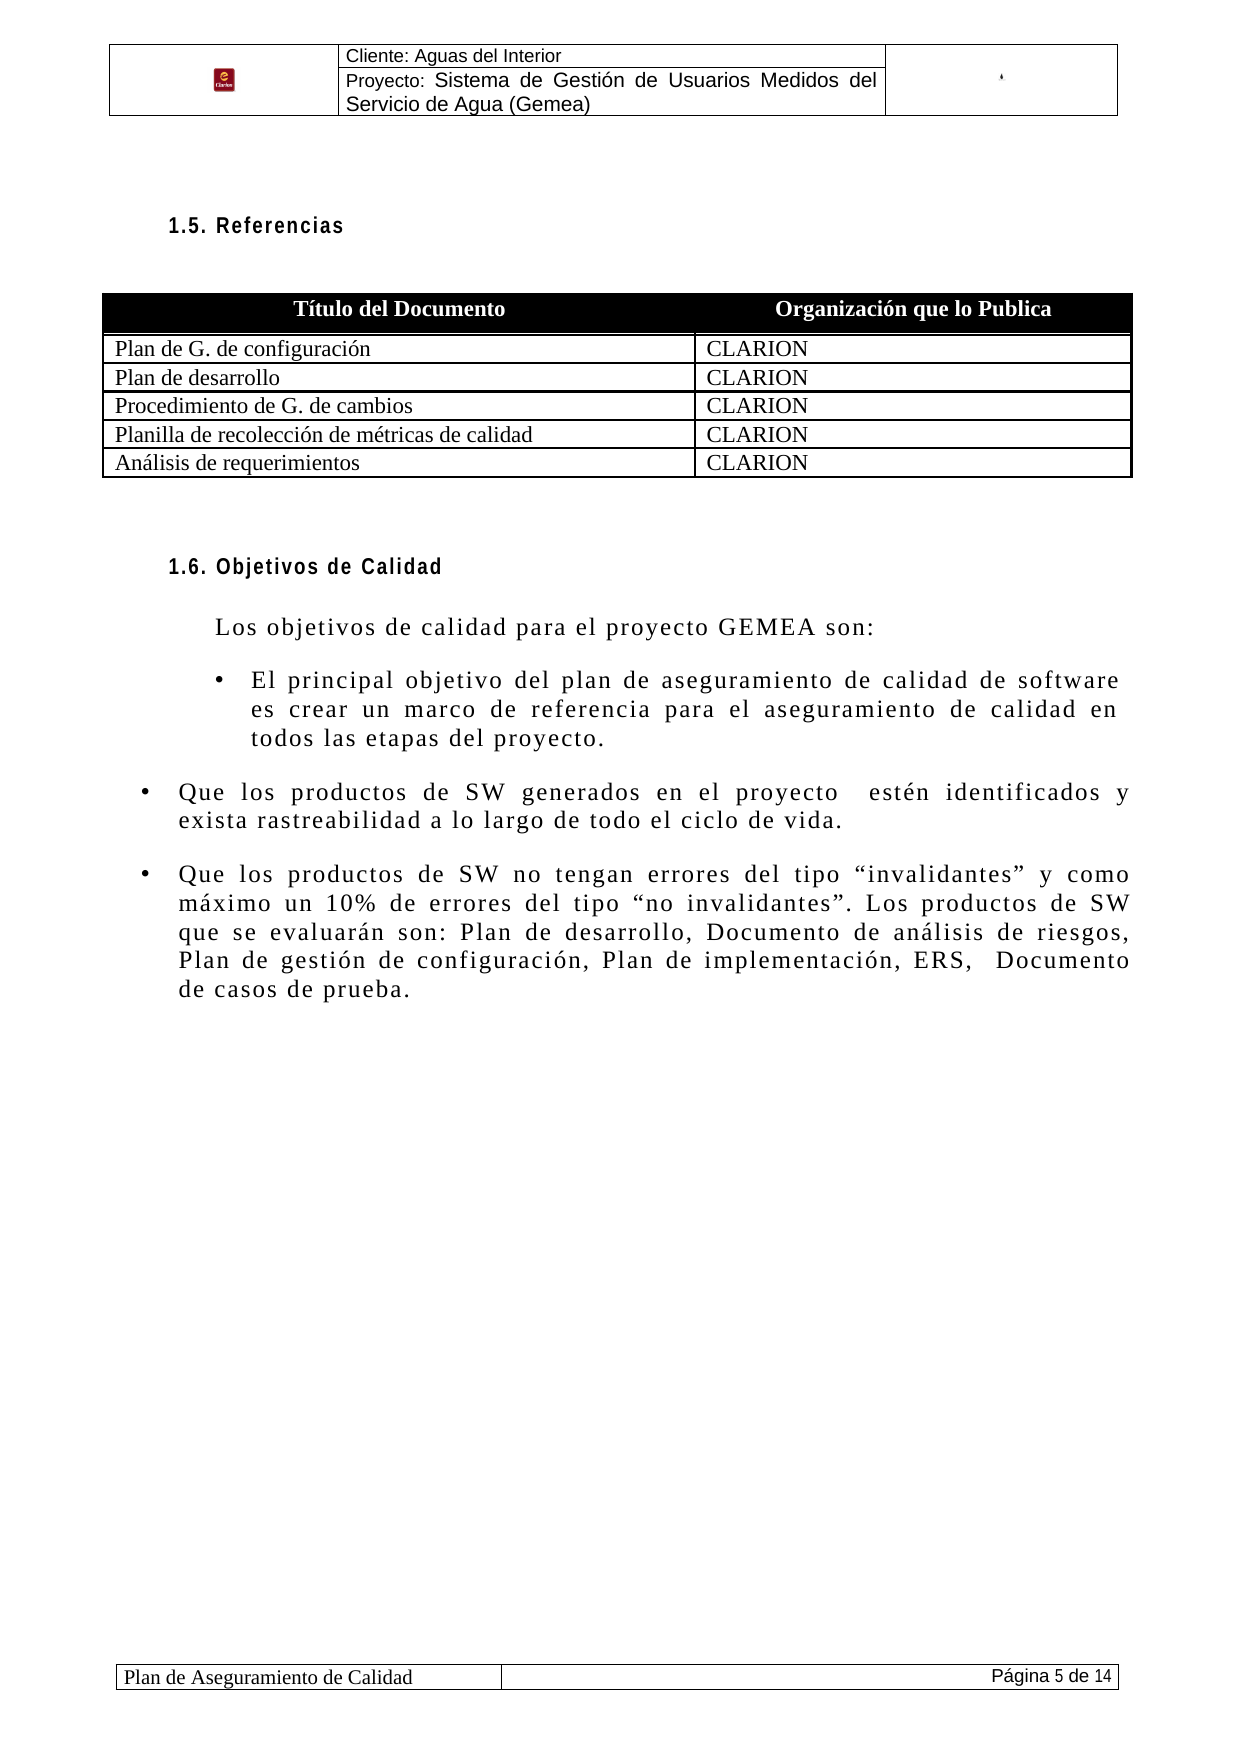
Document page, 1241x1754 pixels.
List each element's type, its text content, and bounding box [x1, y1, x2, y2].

list Que los productos de SW no tengan errores del tipo “invalidantes” y como máximo un 10% de errores del tipo “no invalidantes”. Los productos de SW que se evaluarán son: Plan de desarrollo, Documento de análisis de riesgos, Plan de gestión de configuración, Plan de implementación, ERS, Documento de casos de prueba. [141, 859, 1131, 1003]
text Los objetivos de calidad para el proyecto GEMEA son: [215, 612, 1131, 640]
list Que los productos de SW generados en el proyecto estén identificados y exista rastreabilidad a lo largo de todo el ciclo de vida. [141, 777, 1131, 834]
table_cell Plan de G. de configuración [104, 336, 694, 362]
table_cell CLARION [696, 421, 1130, 447]
table_header Título del Documento [104, 295, 694, 333]
table_cell CLARION [696, 449, 1130, 476]
table_cell Planilla de recolección de métricas de calidad [104, 421, 694, 447]
table_cell CLARION [696, 393, 1130, 419]
table_cell Análisis de requerimientos [104, 449, 694, 476]
subtitle Referencias [161, 212, 1131, 239]
table_cell Procedimiento de G. de cambios [104, 393, 694, 419]
subtitle Objetivos de Calidad [161, 553, 1131, 579]
table_header Organización que lo Publica [696, 295, 1130, 333]
picture [207, 67, 241, 93]
table_cell Plan de desarrollo [104, 364, 694, 390]
table_cell CLARION [696, 336, 1130, 362]
table_cell CLARION [696, 364, 1130, 390]
list El principal objetivo del plan de aseguramiento de calidad de software es crear un marco de referencia para el aseguramiento de calidad en todos las etapas del proyecto. [215, 665, 1131, 752]
